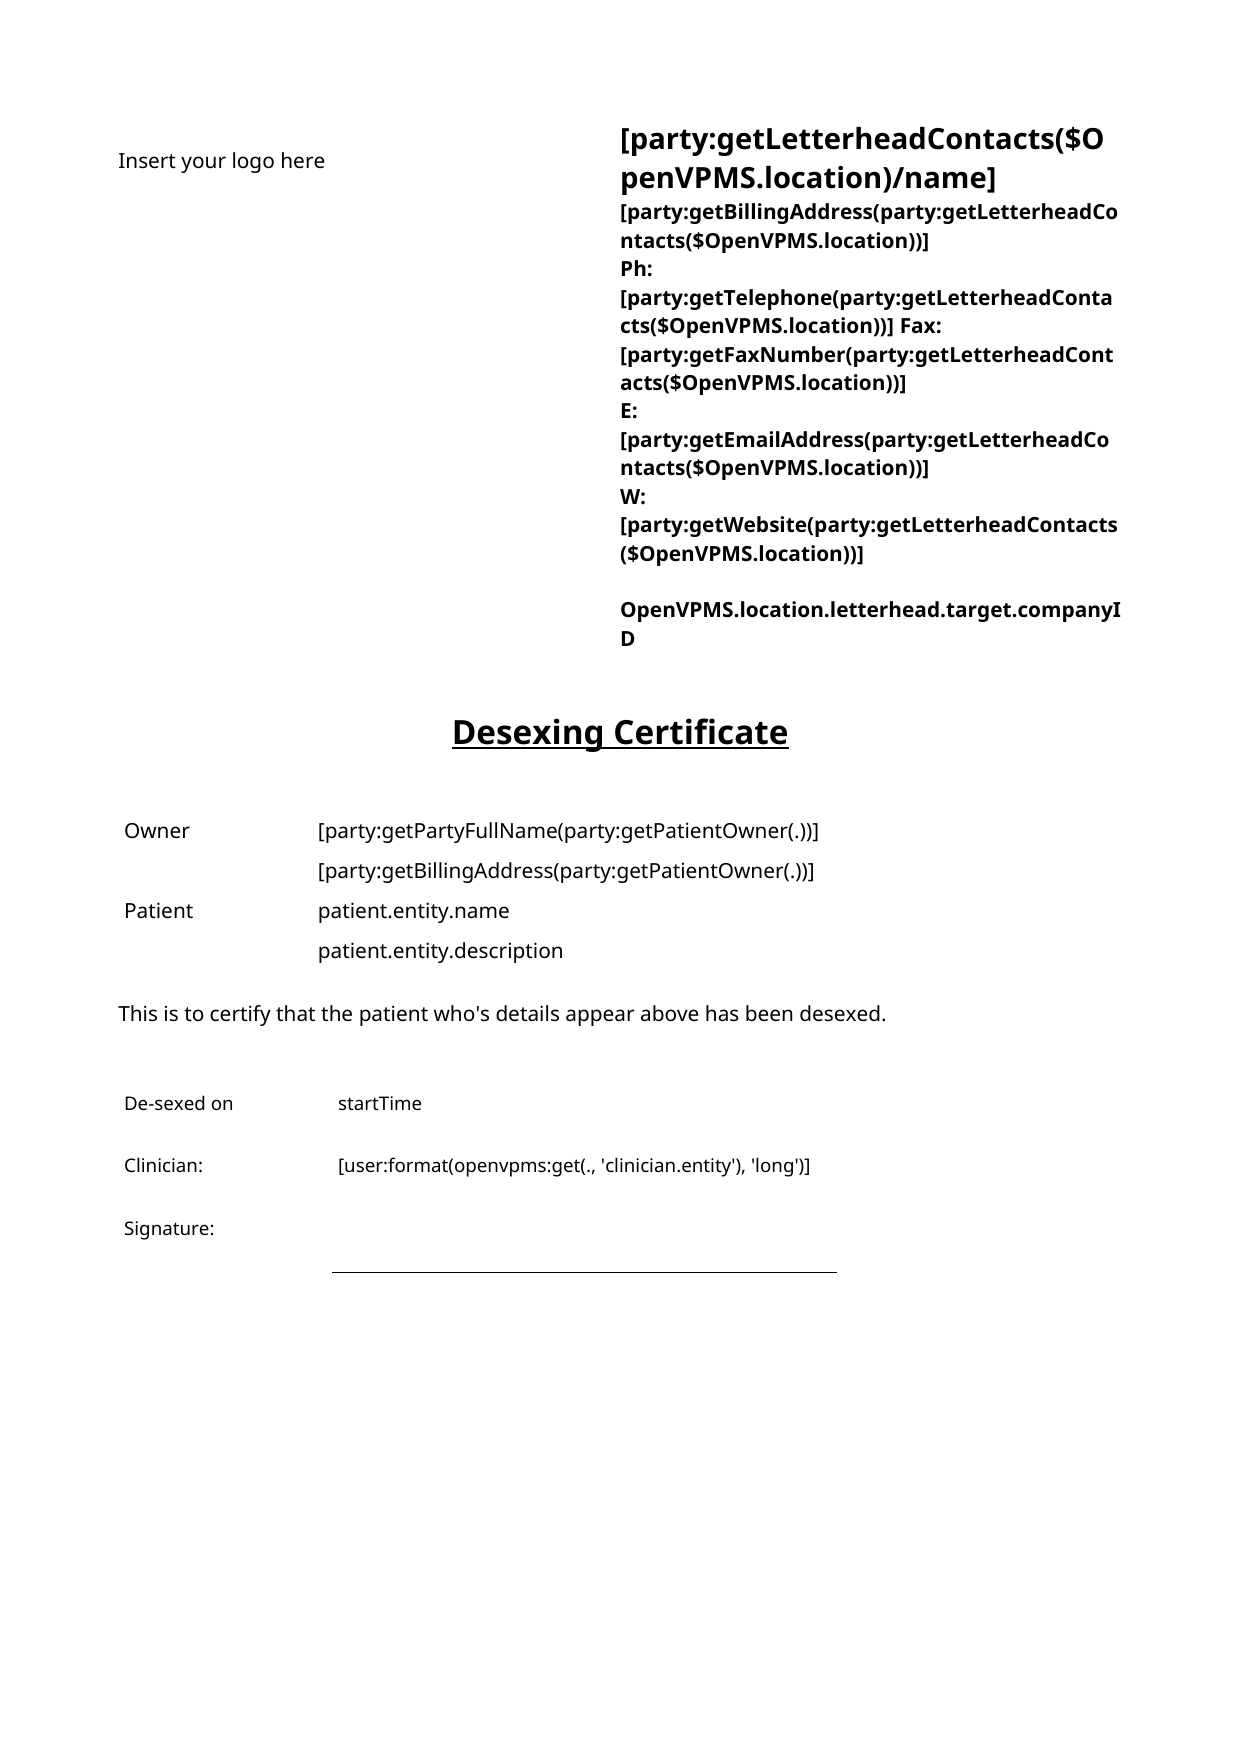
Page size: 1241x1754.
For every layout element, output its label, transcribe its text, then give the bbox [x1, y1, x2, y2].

table_cell Patient [118, 891, 312, 931]
table_header De-sexed on [118, 1084, 332, 1121]
text Desexing Certificate [118, 709, 1122, 754]
table_cell [332, 1184, 837, 1272]
table_cell [party:getBillingAddress(party:getPatientOwner(.))] [312, 851, 1122, 891]
table_cell [user:format(openvpms:get(., 'clinician.entity'), 'long')] [332, 1121, 837, 1184]
table_cell [118, 851, 312, 891]
table_cell patient.entity.name [312, 891, 1122, 931]
table_cell patient.entity.description [312, 931, 1122, 971]
table_header Owner [118, 811, 312, 851]
table_header Insert your logo here [118, 118, 620, 652]
table_cell Signature: [118, 1184, 332, 1272]
text This is to certify that the patient who's details appear above has been desexed. [118, 999, 1122, 1027]
table_header startTime [332, 1084, 837, 1121]
table_cell [118, 931, 312, 971]
table_header [party:getPartyFullName(party:getPatientOwner(.))] [312, 811, 1122, 851]
table_cell Clinician: [118, 1121, 332, 1184]
table_header [party:getLetterheadContacts($OpenVPMS.location)/name] [party:getBillingAddress(party:getLetterheadContacts($OpenVPMS.location))] Ph: [party:getTelephone(party:getLetterheadContacts($OpenVPMS.location))] Fax: [party:getFaxNumber(party:getLetterheadContacts($OpenVPMS.location))] E: [party:getEmailAddress(party:getLetterheadContacts($OpenVPMS.location))] W: [party:getWebsite(party:getLetterheadContacts($OpenVPMS.location))] OpenVPMS.location.letterhead.target.companyID [620, 118, 1122, 652]
